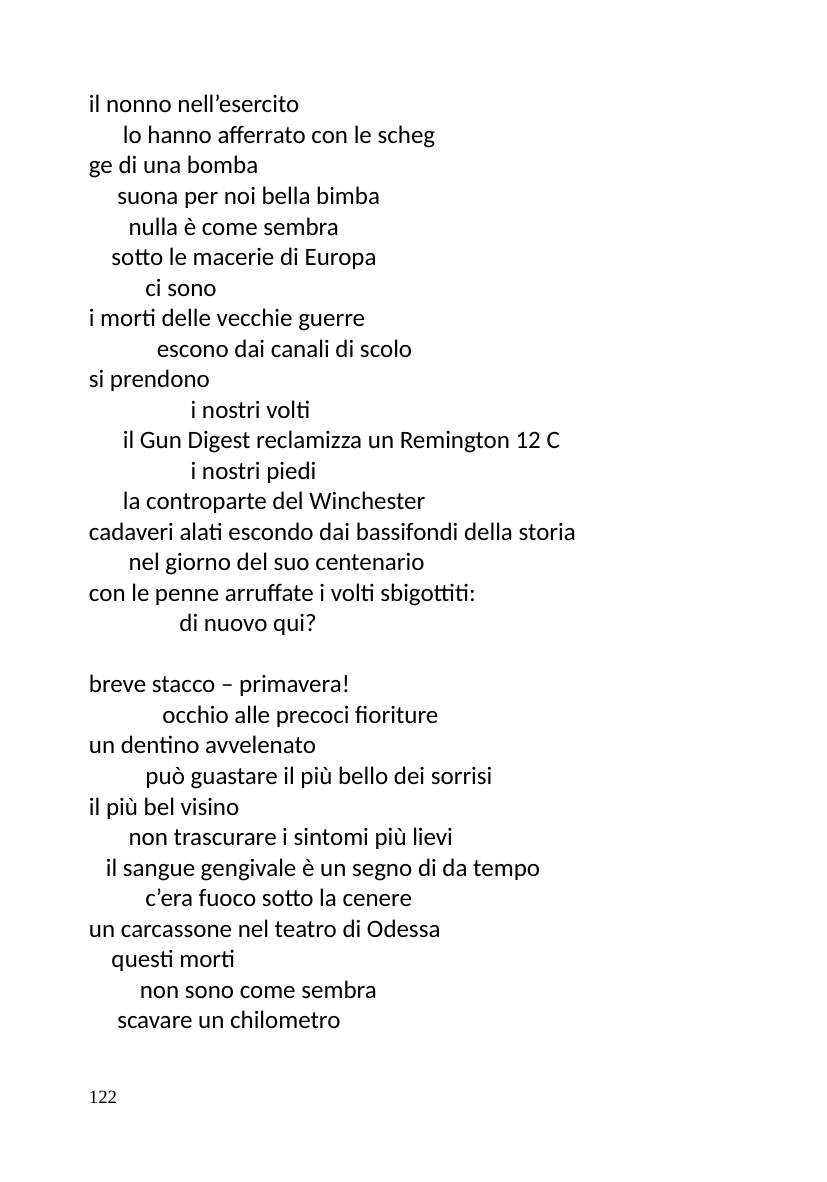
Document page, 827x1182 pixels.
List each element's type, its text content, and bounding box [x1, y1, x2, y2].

text cadaveri alati escondo dai bassifondi della storia [89, 516, 738, 546]
text si prendono [89, 363, 738, 394]
text di nuovo qui? [89, 607, 738, 638]
text lo hanno afferrato con le scheg [89, 119, 738, 150]
text escono dai canali di scolo [89, 333, 738, 363]
text il nonno nell’esercito [89, 89, 738, 119]
text ci sono [89, 272, 738, 302]
text con le penne arruffate i volti sbigottiti: [89, 577, 738, 607]
text non sono come sembra [89, 974, 738, 1004]
text il Gun Digest reclamizza un Remington 12 C [89, 424, 738, 455]
text un carcassone nel teatro di Odessa [89, 913, 738, 943]
text nel giorno del suo centenario [89, 546, 738, 577]
text la controparte del Winchester [89, 485, 738, 516]
text ge di una bomba [89, 150, 738, 180]
text sotto le macerie di Europa [89, 241, 738, 272]
text suona per noi bella bimba [89, 180, 738, 211]
text questi morti [89, 943, 738, 974]
text un dentino avvelenato [89, 729, 738, 760]
text occhio alle precoci fioriture [89, 699, 738, 729]
text c’era fuoco sotto la cenere [89, 882, 738, 913]
text non trascurare i sintomi più lievi [89, 821, 738, 852]
text può guastare il più bello dei sorrisi [89, 760, 738, 791]
text i nostri volti [89, 394, 738, 424]
text nulla è come sembra [89, 211, 738, 241]
text breve stacco – primavera! [89, 668, 738, 699]
text i nostri piedi [89, 455, 738, 485]
text il sangue gengivale è un segno di da tempo [89, 852, 738, 882]
text i morti delle vecchie guerre [89, 302, 738, 333]
text il più bel visino [89, 791, 738, 821]
text scavare un chilometro [89, 1004, 738, 1035]
